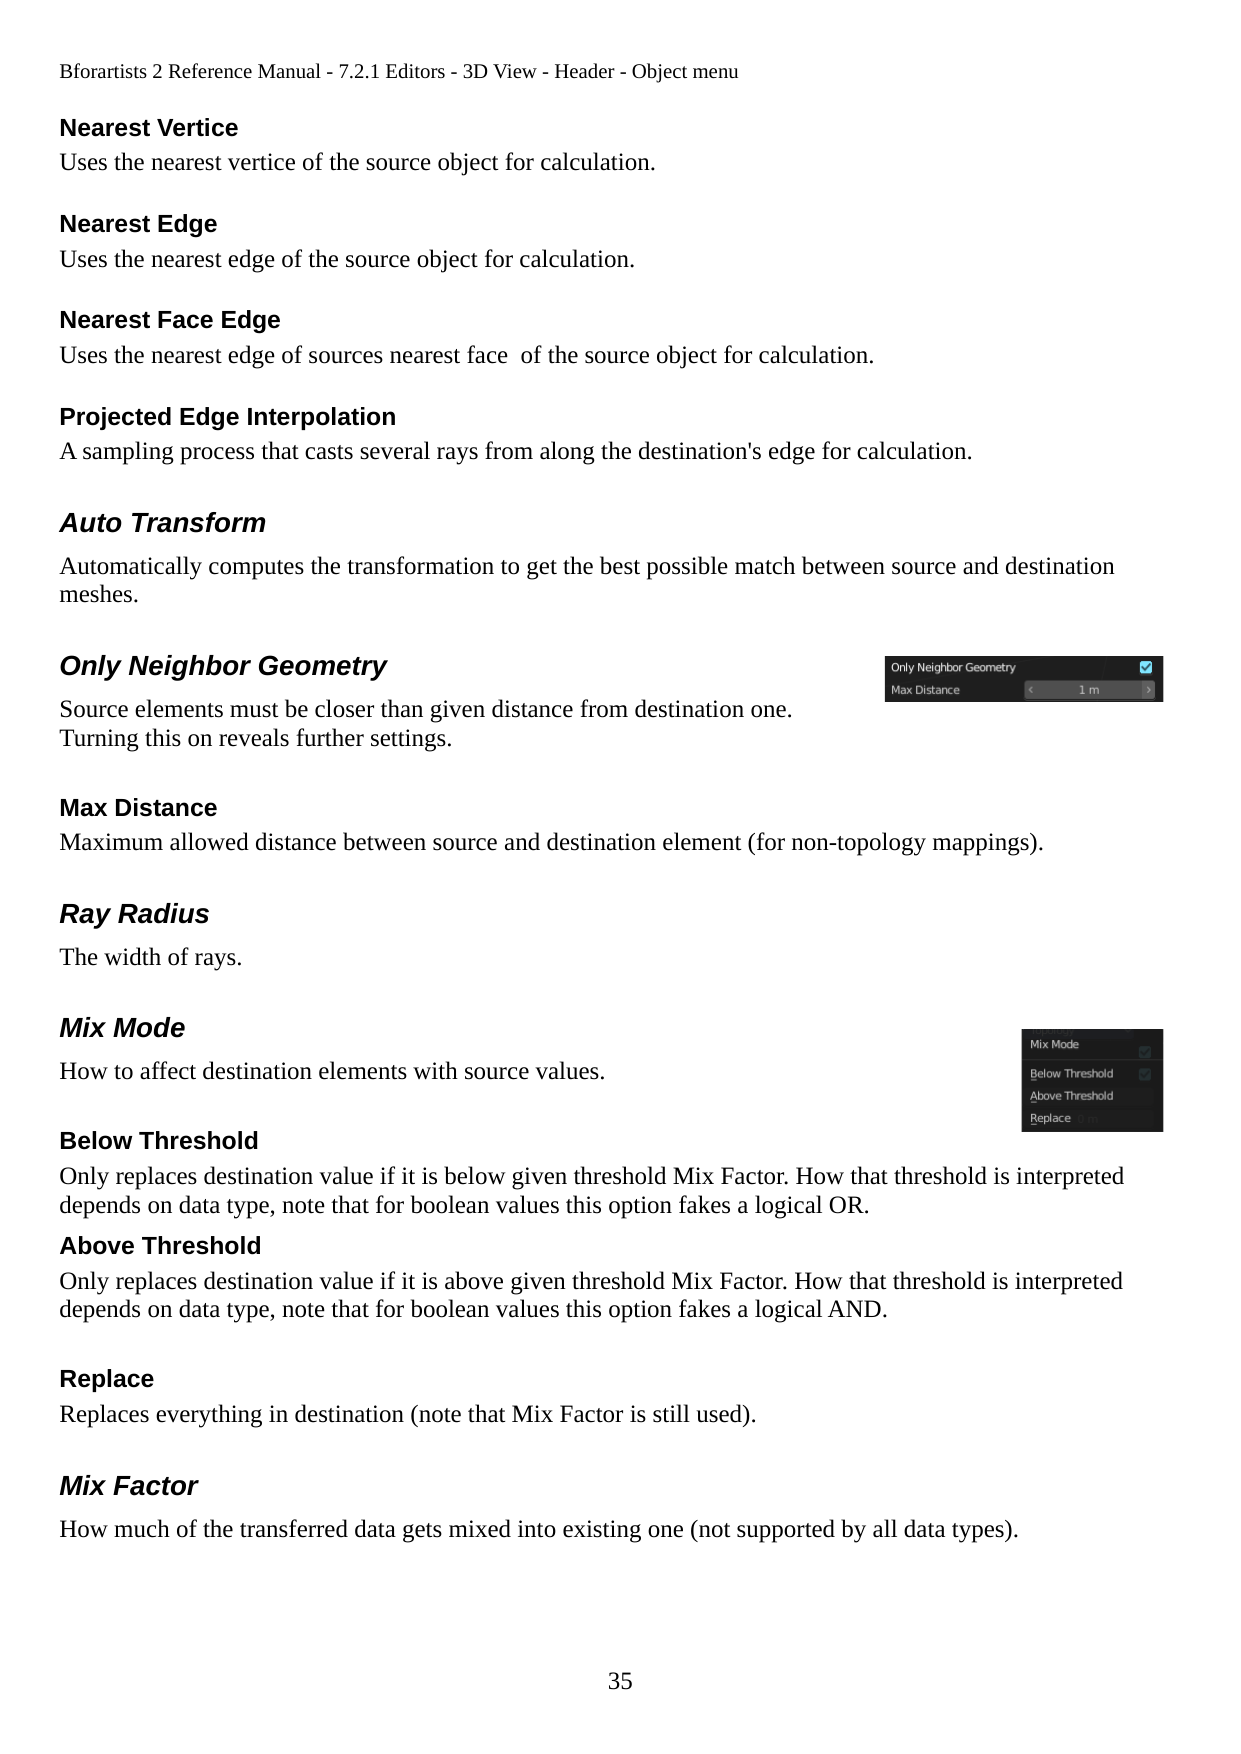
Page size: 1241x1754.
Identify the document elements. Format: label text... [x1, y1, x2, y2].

text Uses the nearest edge of sources nearest face of the source object for calculation. [59, 340, 1181, 369]
subtitle Mix Factor [59, 1469, 1181, 1501]
subtitle Nearest Edge [59, 209, 1181, 237]
subtitle Nearest Vertice [59, 113, 1181, 141]
text A sampling process that casts several rays from along the destination's edge for calculation. [59, 436, 1181, 465]
text How much of the transferred data gets mixed into existing one (not supported by all data types). [59, 1514, 1181, 1542]
subtitle Projected Edge Interpolation [59, 402, 1181, 430]
subtitle Replace [59, 1364, 1181, 1393]
subtitle Below Threshold [59, 1126, 1181, 1155]
subtitle Mix Mode [59, 1012, 1181, 1044]
subtitle Nearest Face Edge [59, 305, 1181, 334]
subtitle Above Threshold [59, 1231, 1181, 1259]
text Maximum allowed distance between source and destination element (for non-topology mappings). [59, 827, 1181, 856]
subtitle Max Distance [59, 793, 1181, 821]
text Source elements must be closer than given distance from destination one. Turning this on reveals further settings. [59, 694, 1181, 751]
text Only replaces destination value if it is above given threshold Mix Factor. How that threshold is interpreted depends on data type, note that for boolean values this option fakes a logical AND. [59, 1266, 1181, 1323]
text How to affect destination elements with source values. [59, 1056, 1021, 1085]
text Automatically computes the transformation to get the best possible match between source and destination meshes. [59, 551, 1181, 608]
text Replaces everything in destination (note that Mix Factor is still used). [59, 1399, 1181, 1428]
text Uses the nearest edge of the source object for calculation. [59, 244, 1181, 272]
text The width of rays. [59, 942, 1181, 971]
text Only replaces destination value if it is below given threshold Mix Factor. How that threshold is interpreted depends on data type, note that for boolean values this option fakes a logical OR. [59, 1161, 1181, 1218]
text Uses the nearest vertice of the source object for calculation. [59, 147, 1181, 176]
picture [1021, 1029, 1164, 1132]
subtitle Only Neighbor Geometry [59, 649, 1181, 681]
picture [884, 656, 1164, 702]
subtitle Ray Radius [59, 897, 1181, 929]
subtitle Auto Transform [59, 506, 1181, 538]
